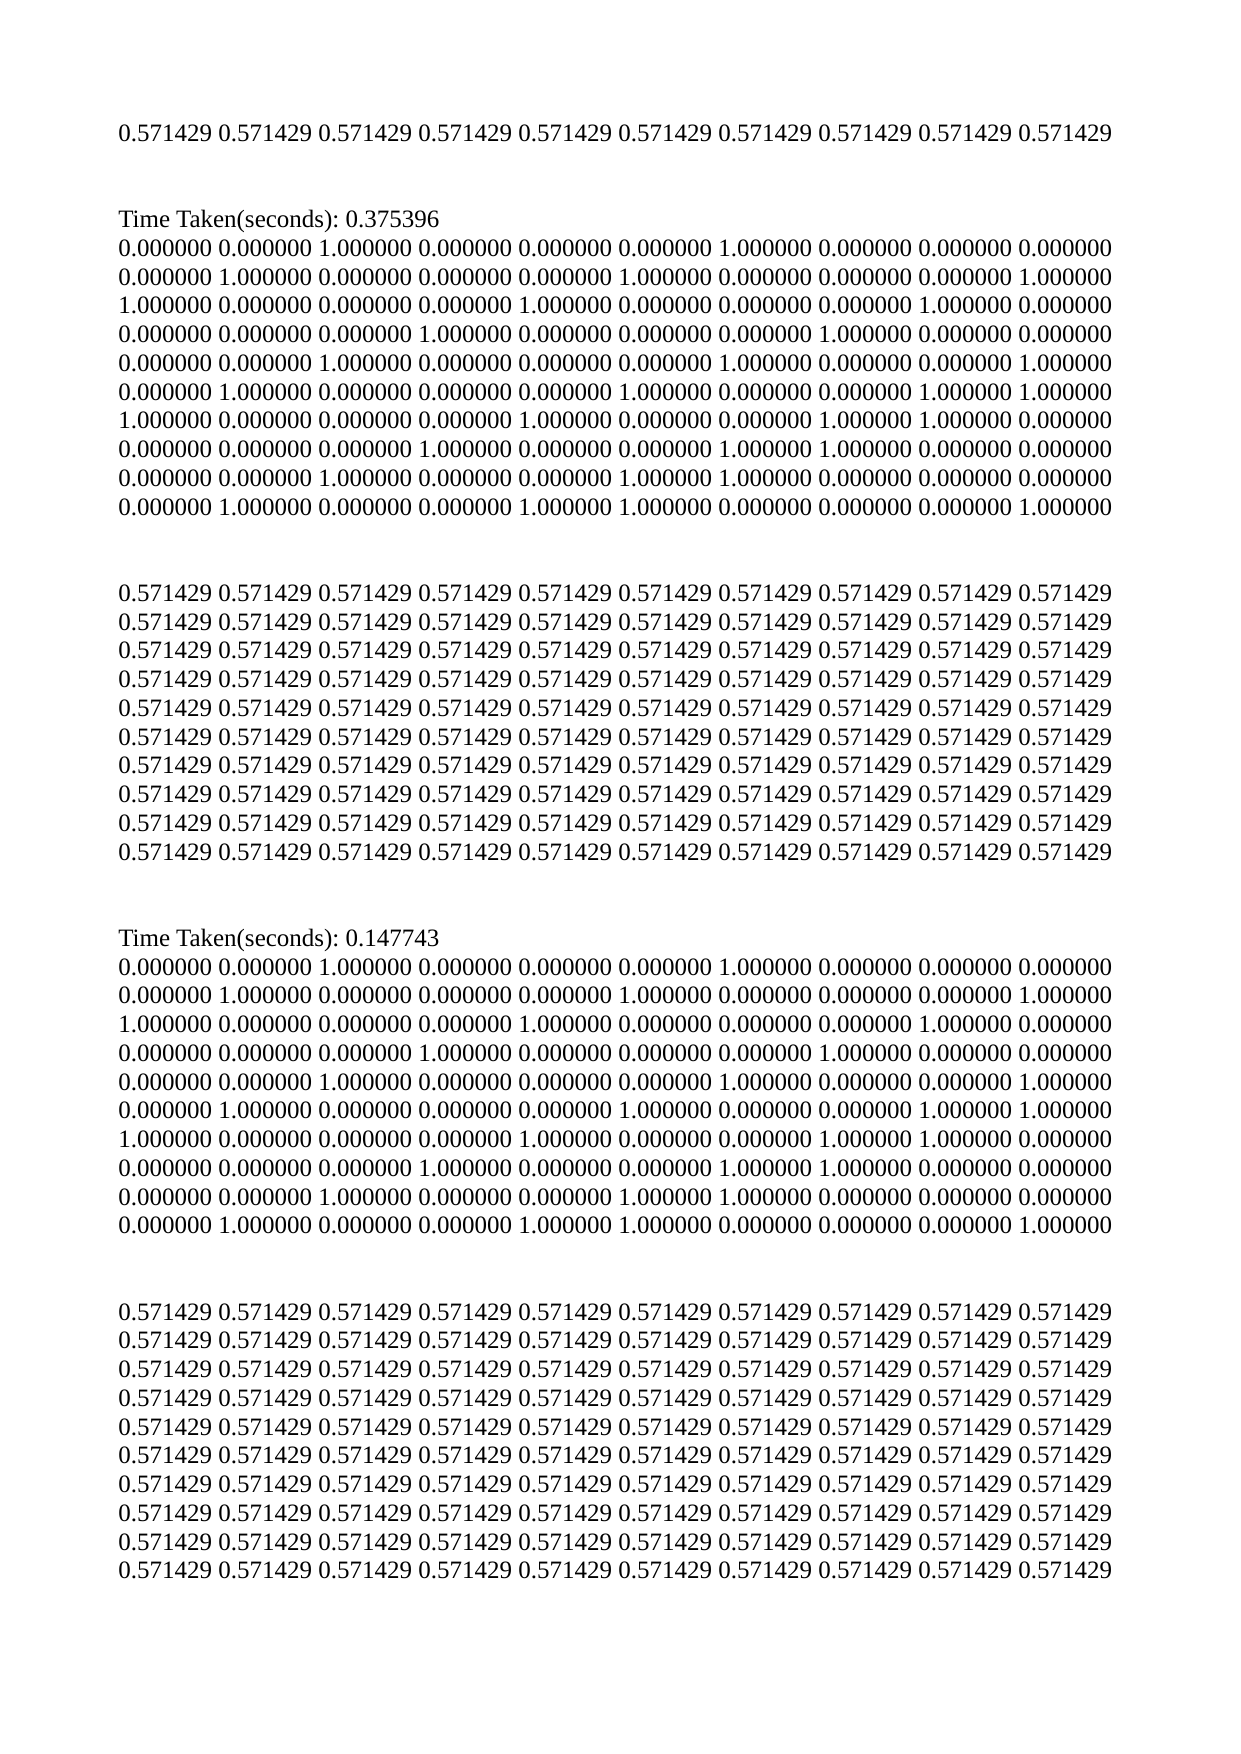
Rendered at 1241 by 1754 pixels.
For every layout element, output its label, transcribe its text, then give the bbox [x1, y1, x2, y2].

text 0.571429 0.571429 0.571429 0.571429 0.571429 0.571429 0.571429 0.571429 0.571429 0.571429 [118, 1498, 1122, 1527]
text 0.000000 1.000000 0.000000 0.000000 0.000000 1.000000 0.000000 0.000000 0.000000 1.000000 [118, 981, 1122, 1009]
text 0.000000 1.000000 0.000000 0.000000 0.000000 1.000000 0.000000 0.000000 1.000000 1.000000 [118, 1096, 1122, 1124]
text 0.571429 0.571429 0.571429 0.571429 0.571429 0.571429 0.571429 0.571429 0.571429 0.571429 [118, 1383, 1122, 1412]
text 0.571429 0.571429 0.571429 0.571429 0.571429 0.571429 0.571429 0.571429 0.571429 0.571429 [118, 837, 1122, 866]
text 0.000000 0.000000 1.000000 0.000000 0.000000 1.000000 1.000000 0.000000 0.000000 0.000000 [118, 1182, 1122, 1211]
text 0.000000 1.000000 0.000000 0.000000 1.000000 1.000000 0.000000 0.000000 0.000000 1.000000 [118, 492, 1122, 521]
text 0.000000 0.000000 0.000000 1.000000 0.000000 0.000000 0.000000 1.000000 0.000000 0.000000 [118, 1038, 1122, 1067]
text 0.571429 0.571429 0.571429 0.571429 0.571429 0.571429 0.571429 0.571429 0.571429 0.571429 [118, 1412, 1122, 1441]
text 1.000000 0.000000 0.000000 0.000000 1.000000 0.000000 0.000000 0.000000 1.000000 0.000000 [118, 291, 1122, 319]
text 0.571429 0.571429 0.571429 0.571429 0.571429 0.571429 0.571429 0.571429 0.571429 0.571429 [118, 1441, 1122, 1469]
text 0.571429 0.571429 0.571429 0.571429 0.571429 0.571429 0.571429 0.571429 0.571429 0.571429 [118, 664, 1122, 693]
text 0.571429 0.571429 0.571429 0.571429 0.571429 0.571429 0.571429 0.571429 0.571429 0.571429 [118, 118, 1122, 147]
text 0.000000 0.000000 1.000000 0.000000 0.000000 0.000000 1.000000 0.000000 0.000000 0.000000 [118, 952, 1122, 981]
text 0.571429 0.571429 0.571429 0.571429 0.571429 0.571429 0.571429 0.571429 0.571429 0.571429 [118, 578, 1122, 607]
text 0.571429 0.571429 0.571429 0.571429 0.571429 0.571429 0.571429 0.571429 0.571429 0.571429 [118, 751, 1122, 779]
text 0.571429 0.571429 0.571429 0.571429 0.571429 0.571429 0.571429 0.571429 0.571429 0.571429 [118, 1297, 1122, 1326]
text 0.000000 0.000000 0.000000 1.000000 0.000000 0.000000 1.000000 1.000000 0.000000 0.000000 [118, 434, 1122, 463]
text 0.571429 0.571429 0.571429 0.571429 0.571429 0.571429 0.571429 0.571429 0.571429 0.571429 [118, 636, 1122, 664]
text 0.000000 0.000000 0.000000 1.000000 0.000000 0.000000 1.000000 1.000000 0.000000 0.000000 [118, 1153, 1122, 1182]
text Time Taken(seconds): 0.147743 [118, 923, 1122, 952]
text 1.000000 0.000000 0.000000 0.000000 1.000000 0.000000 0.000000 1.000000 1.000000 0.000000 [118, 406, 1122, 434]
text 0.571429 0.571429 0.571429 0.571429 0.571429 0.571429 0.571429 0.571429 0.571429 0.571429 [118, 693, 1122, 722]
text 0.571429 0.571429 0.571429 0.571429 0.571429 0.571429 0.571429 0.571429 0.571429 0.571429 [118, 1556, 1122, 1584]
text 0.571429 0.571429 0.571429 0.571429 0.571429 0.571429 0.571429 0.571429 0.571429 0.571429 [118, 1354, 1122, 1383]
text Time Taken(seconds): 0.375396 [118, 204, 1122, 233]
text 0.571429 0.571429 0.571429 0.571429 0.571429 0.571429 0.571429 0.571429 0.571429 0.571429 [118, 1469, 1122, 1498]
text 0.571429 0.571429 0.571429 0.571429 0.571429 0.571429 0.571429 0.571429 0.571429 0.571429 [118, 808, 1122, 837]
text 0.000000 1.000000 0.000000 0.000000 0.000000 1.000000 0.000000 0.000000 0.000000 1.000000 [118, 262, 1122, 291]
text 0.571429 0.571429 0.571429 0.571429 0.571429 0.571429 0.571429 0.571429 0.571429 0.571429 [118, 1527, 1122, 1556]
text 0.571429 0.571429 0.571429 0.571429 0.571429 0.571429 0.571429 0.571429 0.571429 0.571429 [118, 607, 1122, 636]
text 0.000000 0.000000 1.000000 0.000000 0.000000 1.000000 1.000000 0.000000 0.000000 0.000000 [118, 463, 1122, 492]
text 0.571429 0.571429 0.571429 0.571429 0.571429 0.571429 0.571429 0.571429 0.571429 0.571429 [118, 722, 1122, 751]
text 0.000000 0.000000 1.000000 0.000000 0.000000 0.000000 1.000000 0.000000 0.000000 1.000000 [118, 1067, 1122, 1096]
text 0.571429 0.571429 0.571429 0.571429 0.571429 0.571429 0.571429 0.571429 0.571429 0.571429 [118, 779, 1122, 808]
text 0.000000 0.000000 1.000000 0.000000 0.000000 0.000000 1.000000 0.000000 0.000000 1.000000 [118, 348, 1122, 377]
text 0.000000 1.000000 0.000000 0.000000 1.000000 1.000000 0.000000 0.000000 0.000000 1.000000 [118, 1211, 1122, 1239]
text 0.571429 0.571429 0.571429 0.571429 0.571429 0.571429 0.571429 0.571429 0.571429 0.571429 [118, 1326, 1122, 1354]
text 0.000000 0.000000 1.000000 0.000000 0.000000 0.000000 1.000000 0.000000 0.000000 0.000000 [118, 233, 1122, 262]
text 0.000000 1.000000 0.000000 0.000000 0.000000 1.000000 0.000000 0.000000 1.000000 1.000000 [118, 377, 1122, 406]
text 1.000000 0.000000 0.000000 0.000000 1.000000 0.000000 0.000000 1.000000 1.000000 0.000000 [118, 1124, 1122, 1153]
text 0.000000 0.000000 0.000000 1.000000 0.000000 0.000000 0.000000 1.000000 0.000000 0.000000 [118, 319, 1122, 348]
text 1.000000 0.000000 0.000000 0.000000 1.000000 0.000000 0.000000 0.000000 1.000000 0.000000 [118, 1009, 1122, 1038]
